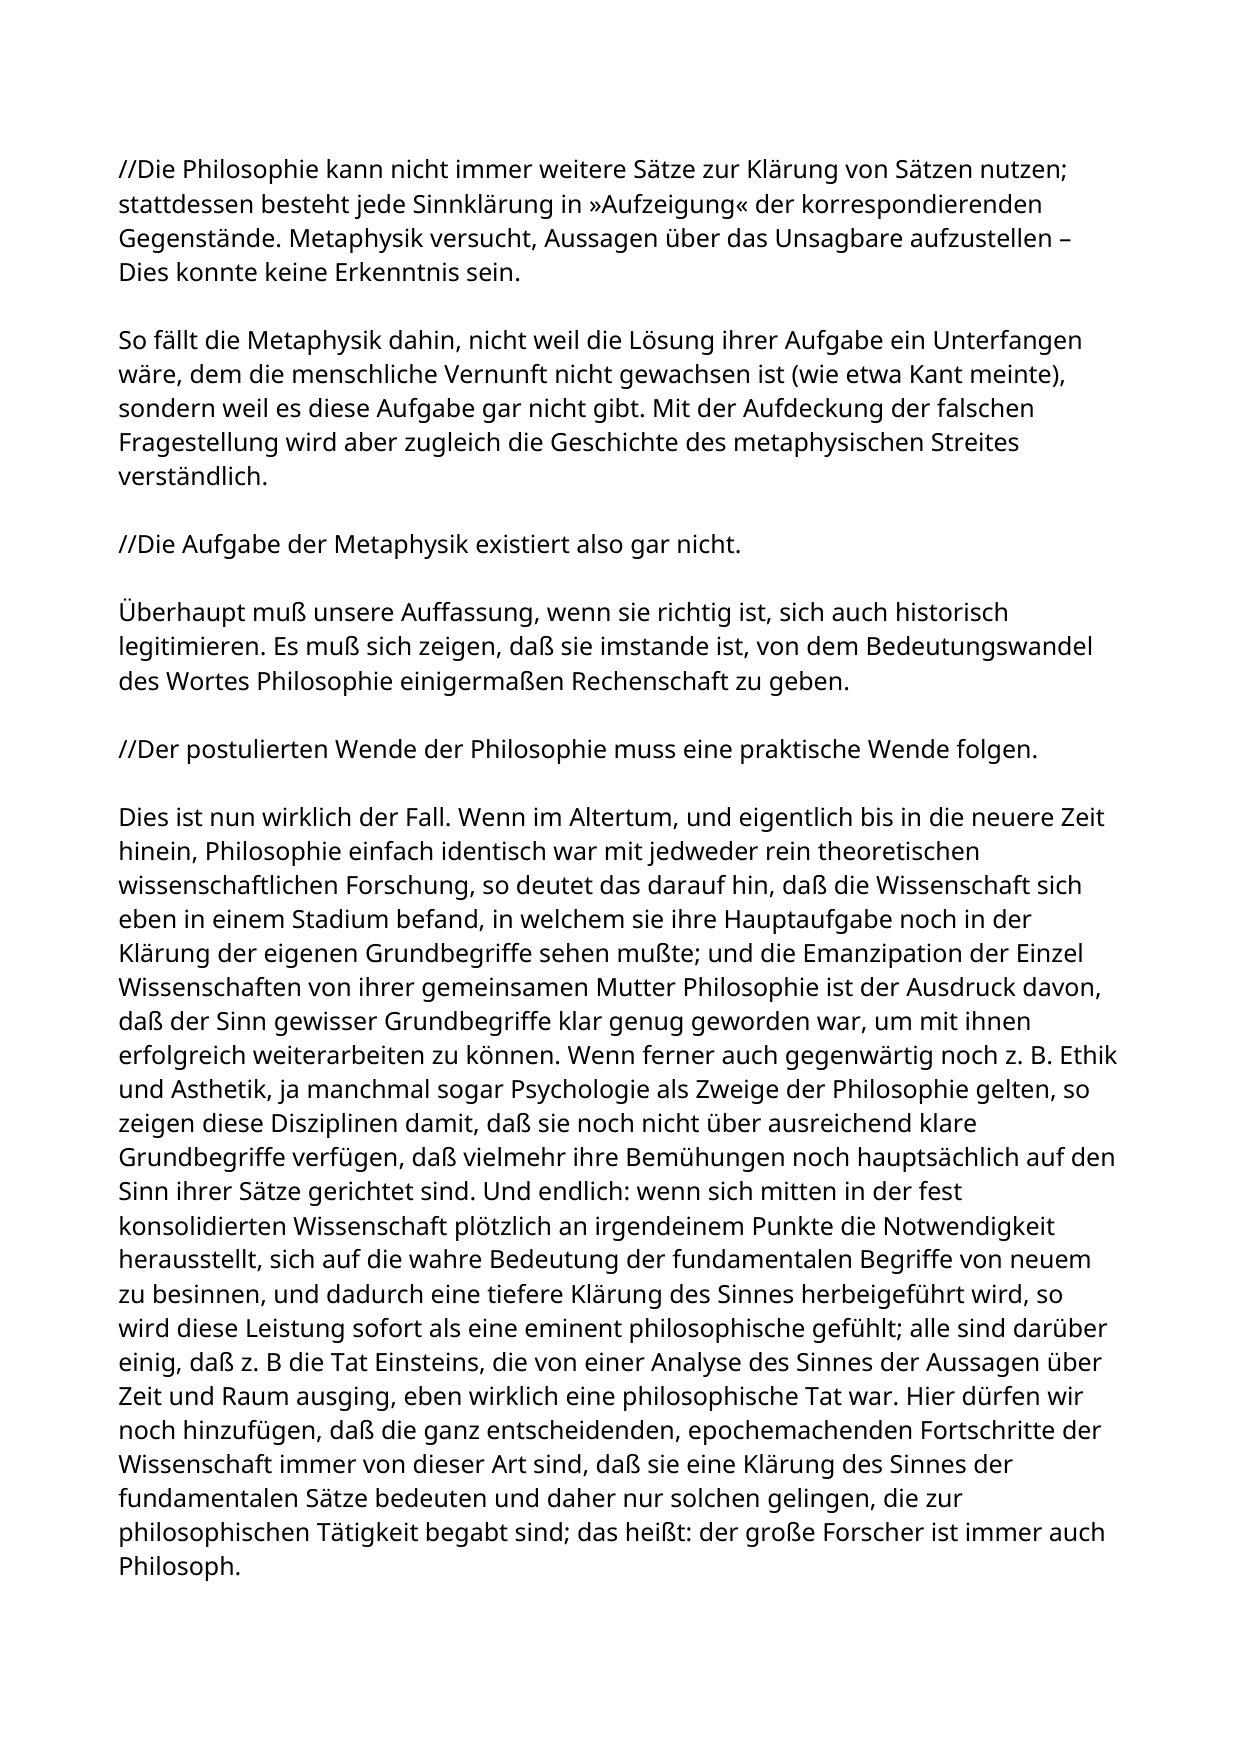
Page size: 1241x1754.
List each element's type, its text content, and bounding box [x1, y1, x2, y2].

text Dies ist nun wirklich der Fall. Wenn im Altertum, und eigentlich bis in die neuere Zeit hinein, Philosophie einfach identisch war mit jedweder rein theoretischen wissenschaftlichen Forschung, so deutet das darauf hin, daß die Wissenschaft sich eben in einem Stadium befand, in welchem sie ihre Hauptaufgabe noch in der Klärung der eigenen Grundbegriffe sehen mußte; und die Emanzipation der Einzel Wissenschaften von ihrer gemeinsamen Mutter Philosophie ist der Ausdruck davon, daß der Sinn gewisser Grundbegriffe klar genug geworden war, um mit ihnen erfolgreich weiterarbeiten zu können. Wenn ferner auch gegenwärtig noch z. B. Ethik und Asthetik, ja manchmal sogar Psychologie als Zweige der Philosophie gelten, so zeigen diese Disziplinen damit, daß sie noch nicht über ausreichend klare Grundbegriffe verfügen, daß vielmehr ihre Bemühungen noch hauptsächlich auf den Sinn ihrer Sätze gerichtet sind. Und endlich: wenn sich mitten in der fest konsolidierten Wissenschaft plötzlich an irgendeinem Punkte die Notwendigkeit herausstellt, sich auf die wahre Bedeutung der fundamentalen Begriffe von neuem zu besinnen, und dadurch eine tiefere Klärung des Sinnes herbeigeführt wird, so wird diese Leistung sofort als eine eminent philosophische gefühlt; alle sind darüber einig, daß z. B die Tat Einsteins, die von einer Analyse des Sinnes der Aussagen über Zeit und Raum ausging, eben wirklich eine philosophische Tat war. Hier dürfen wir noch hinzufügen, daß die ganz entscheidenden, epochemachenden Fortschritte der Wissenschaft immer von dieser Art sind, daß sie eine Klärung des Sinnes der fundamentalen Sätze bedeuten und daher nur solchen gelingen, die zur philosophischen Tätigkeit begabt sind; das heißt: der große Forscher ist immer auch Philosoph. [118, 799, 1122, 1583]
text //Der postulierten Wende der Philosophie muss eine praktische Wende folgen. [118, 731, 1122, 765]
text //Die Aufgabe der Metaphysik existiert also gar nicht. [118, 527, 1122, 561]
text //Die Philosophie kann nicht immer weitere Sätze zur Klärung von Sätzen nutzen; stattdessen besteht jede Sinnklärung in »Aufzeigung« der korrespondierenden Gegenstände. Metaphysik versucht, Aussagen über das Unsagbare aufzustellen – Dies konnte keine Erkenntnis sein. [118, 152, 1122, 288]
text So fällt die Metaphysik dahin, nicht weil die Lösung ihrer Aufgabe ein Unterfangen wäre, dem die menschliche Vernunft nicht gewachsen ist (wie etwa Kant meinte), sondern weil es diese Aufgabe gar nicht gibt. Mit der Aufdeckung der falschen Fragestellung wird aber zugleich die Geschichte des metaphysischen Streites verständlich. [118, 322, 1122, 493]
text Überhaupt muß unsere Auffassung, wenn sie richtig ist, sich auch historisch legitimieren. Es muß sich zeigen, daß sie imstande ist, von dem Bedeutungswandel des Wortes Philosophie einigermaßen Rechenschaft zu geben. [118, 595, 1122, 697]
